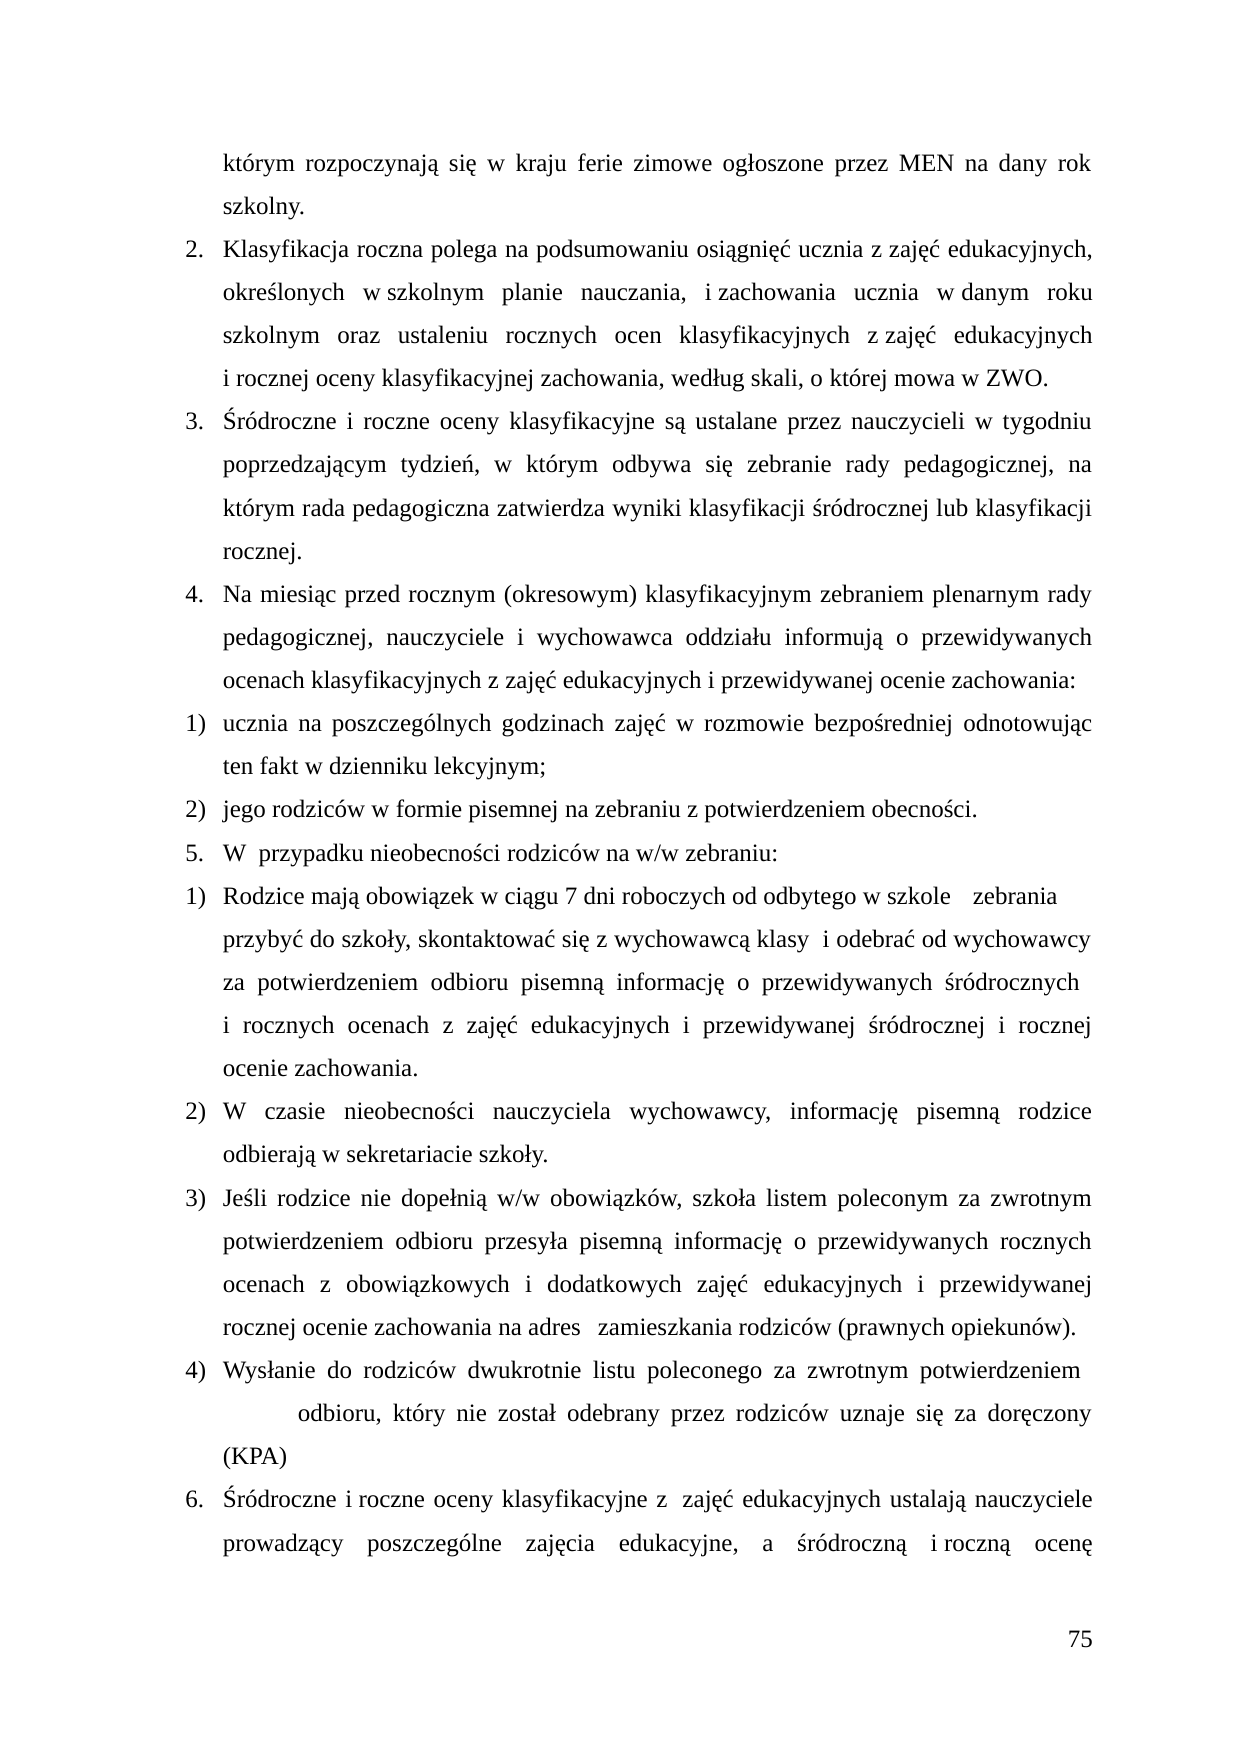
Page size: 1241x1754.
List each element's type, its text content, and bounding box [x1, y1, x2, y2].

list Jeśli rodzice nie dopełnią w/w obowiązków, szkoła listem poleconym za zwrotnym potwierdzeniem odbioru przesyła pisemną informację o przewidywanych rocznych ocenach z obowiązkowych i dodatkowych zajęć edukacyjnych i przewidywanej rocznej ocenie zachowania na adres zamieszkania rodziców (prawnych opiekunów). [185, 1183, 1093, 1341]
list Klasyfikacja roczna polega na podsumowaniu osiągnięć ucznia z zajęć edukacyjnych, określonych w szkolnym planie nauczania, i zachowania ucznia w danym roku szkolnym oraz ustaleniu rocznych ocen klasyfikacyjnych z zajęć edukacyjnych i rocznej oceny klasyfikacyjnej zachowania, według skali, o której mowa w ZWO. [185, 234, 1093, 392]
list którym rozpoczynają się w kraju ferie zimowe ogłoszone przez MEN na dany rok szkolny. [185, 148, 1093, 219]
list ucznia na poszczególnych godzinach zajęć w rozmowie bezpośredniej odnotowując ten fakt w dzienniku lekcyjnym; [185, 708, 1093, 780]
list Wysłanie do rodziców dwukrotnie listu poleconego za zwrotnym potwierdzeniem odbioru, który nie został odebrany przez rodziców uznaje się za doręczony (KPA) [185, 1355, 1093, 1470]
list Rodzice mają obowiązek w ciągu 7 dni roboczych od odbytego w szkole zebrania przybyć do szkoły, skontaktować się z wychowawcą klasy i odebrać od wychowawcy za potwierdzeniem odbioru pisemną informację o przewidywanych śródrocznych i rocznych ocenach z zajęć edukacyjnych i przewidywanej śródrocznej i rocznej ocenie zachowania. [185, 881, 1093, 1082]
list jego rodziców w formie pisemnej na zebraniu z potwierdzeniem obecności. [185, 794, 1093, 823]
list Na miesiąc przed rocznym (okresowym) klasyfikacyjnym zebraniem plenarnym rady pedagogicznej, nauczyciele i wychowawca oddziału informują o przewidywanych ocenach klasyfikacyjnych z zajęć edukacyjnych i przewidywanej ocenie zachowania: [185, 579, 1093, 694]
list W czasie nieobecności nauczyciela wychowawcy, informację pisemną rodzice odbierają w sekretariacie szkoły. [185, 1096, 1093, 1168]
list Śródroczne i roczne oceny klasyfikacyjne z zajęć edukacyjnych ustalają nauczyciele prowadzący poszczególne zajęcia edukacyjne, a śródroczną i roczną ocenę [185, 1484, 1093, 1556]
list Śródroczne i roczne oceny klasyfikacyjne są ustalane przez nauczycieli w tygodniu poprzedzającym tydzień, w którym odbywa się zebranie rady pedagogicznej, na którym rada pedagogiczna zatwierdza wyniki klasyfikacji śródrocznej lub klasyfikacji rocznej. [185, 406, 1093, 564]
list W przypadku nieobecności rodziców na w/w zebraniu: [185, 838, 1093, 866]
